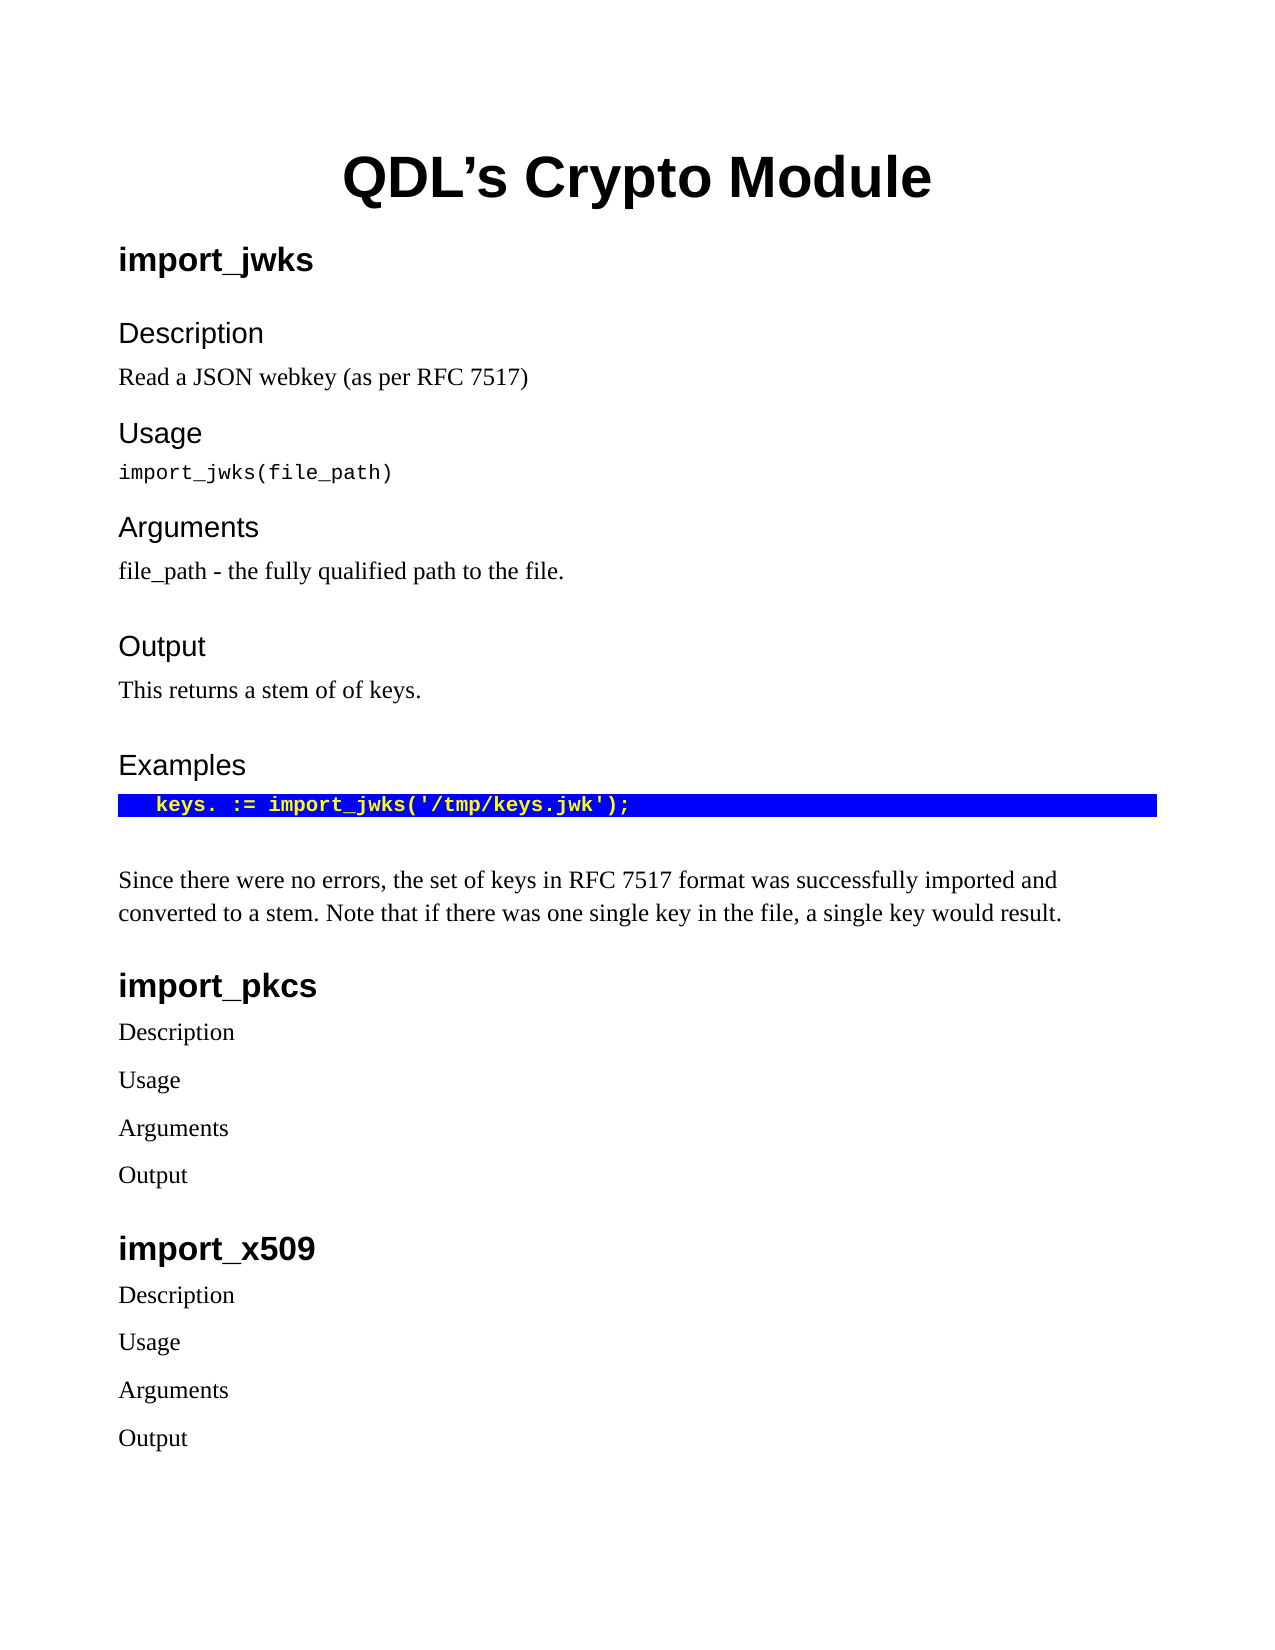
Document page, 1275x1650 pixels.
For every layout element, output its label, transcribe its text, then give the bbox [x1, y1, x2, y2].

subtitle import_x509 [118, 1229, 1157, 1267]
text Output [118, 1423, 1157, 1451]
subtitle Description [118, 316, 1157, 349]
text Output [118, 1160, 1157, 1189]
text Description [118, 1017, 1157, 1046]
text keys. := import_jwks('/tmp/keys.jwk'); [118, 794, 1157, 817]
subtitle Examples [118, 748, 1157, 781]
subtitle import_jwks [118, 240, 1157, 278]
text Arguments [118, 1113, 1157, 1141]
subtitle Arguments [118, 510, 1157, 544]
text Since there were no errors, the set of keys in RFC 7517 format was successfully imported and converted to a stem. Note that if there was one single key in the file, a single key would result. [118, 865, 1157, 927]
subtitle Usage [118, 416, 1157, 449]
text This returns a stem of of keys. [118, 675, 1157, 704]
subtitle Output [118, 629, 1157, 662]
text file_path - the fully qualified path to the file. [118, 556, 1157, 585]
subtitle import_pkcs [118, 966, 1157, 1005]
text Read a JSON webkey (as per RFC 7517) [118, 362, 1157, 391]
text Usage [118, 1327, 1157, 1356]
text Description [118, 1280, 1157, 1309]
text Arguments [118, 1375, 1157, 1404]
text Usage [118, 1065, 1157, 1094]
text import_jwks(file_path) [118, 462, 1157, 485]
